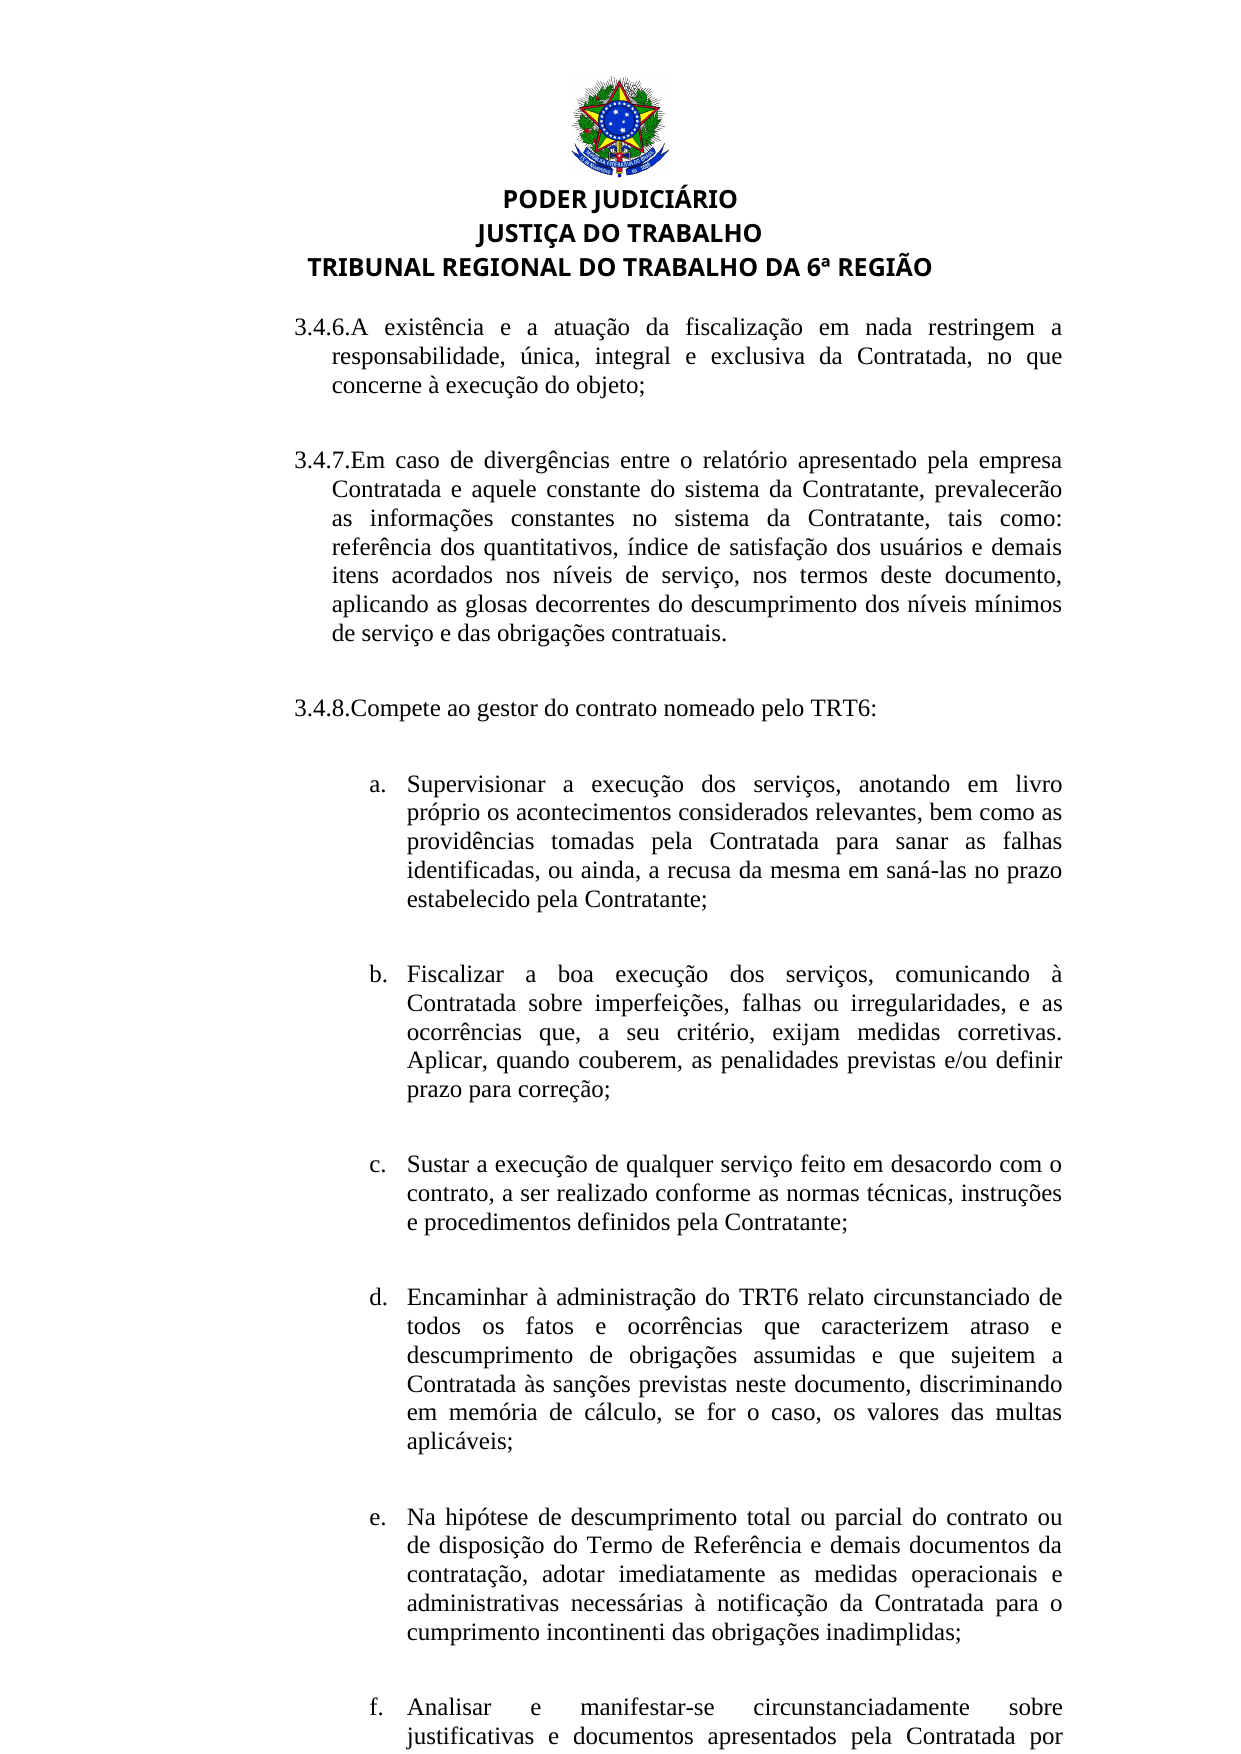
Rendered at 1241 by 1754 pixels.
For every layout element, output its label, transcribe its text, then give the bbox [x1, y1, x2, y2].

list Encaminhar à administração do TRT6 relato circunstanciado de todos os fatos e ocorrências que caracterizem atraso e descumprimento de obrigações assumidas e que sujeitem a Contratada às sanções previstas neste documento, discriminando em memória de cálculo, se for o caso, os valores das multas aplicáveis; [369, 1282, 1063, 1455]
list Analisar e manifestar-se circunstanciadamente sobre justificativas e documentos apresentados pela Contratada por [369, 1692, 1063, 1749]
list Em caso de divergências entre o relatório apresentado pela empresa Contratada e aquele constante do sistema da Contratante, prevalecerão as informações constantes no sistema da Contratante, tais como: referência dos quantitativos, índice de satisfação dos usuários e demais itens acordados nos níveis de serviço, nos termos deste documento, aplicando as glosas decorrentes do descumprimento dos níveis mínimos de serviço e das obrigações contratuais. [294, 445, 1063, 647]
list A existência e a atuação da fiscalização em nada restringem a responsabilidade, única, integral e exclusiva da Contratada, no que concerne à execução do objeto; [294, 312, 1063, 399]
list Supervisionar a execução dos serviços, anotando em livro próprio os acontecimentos considerados relevantes, bem como as providências tomadas pela Contratada para sanar as falhas identificadas, ou ainda, a recusa da mesma em saná-las no prazo estabelecido pela Contratante; [369, 769, 1063, 912]
list Na hipótese de descumprimento total ou parcial do contrato ou de disposição do Termo de Referência e demais documentos da contratação, adotar imediatamente as medidas operacionais e administrativas necessárias à notificação da Contratada para o cumprimento incontinenti das obrigações inadimplidas; [369, 1502, 1063, 1645]
list Compete ao gestor do contrato nomeado pelo TRT6: [294, 693, 1063, 722]
list Fiscalizar a boa execução dos serviços, comunicando à Contratada sobre imperfeições, falhas ou irregularidades, e as ocorrências que, a seu critério, exijam medidas corretivas. Aplicar, quando couberem, as penalidades previstas e/ou definir prazo para correção; [369, 959, 1063, 1103]
list Sustar a execução de qualquer serviço feito em desacordo com o contrato, a ser realizado conforme as normas técnicas, instruções e procedimentos definidos pela Contratante; [369, 1149, 1063, 1236]
